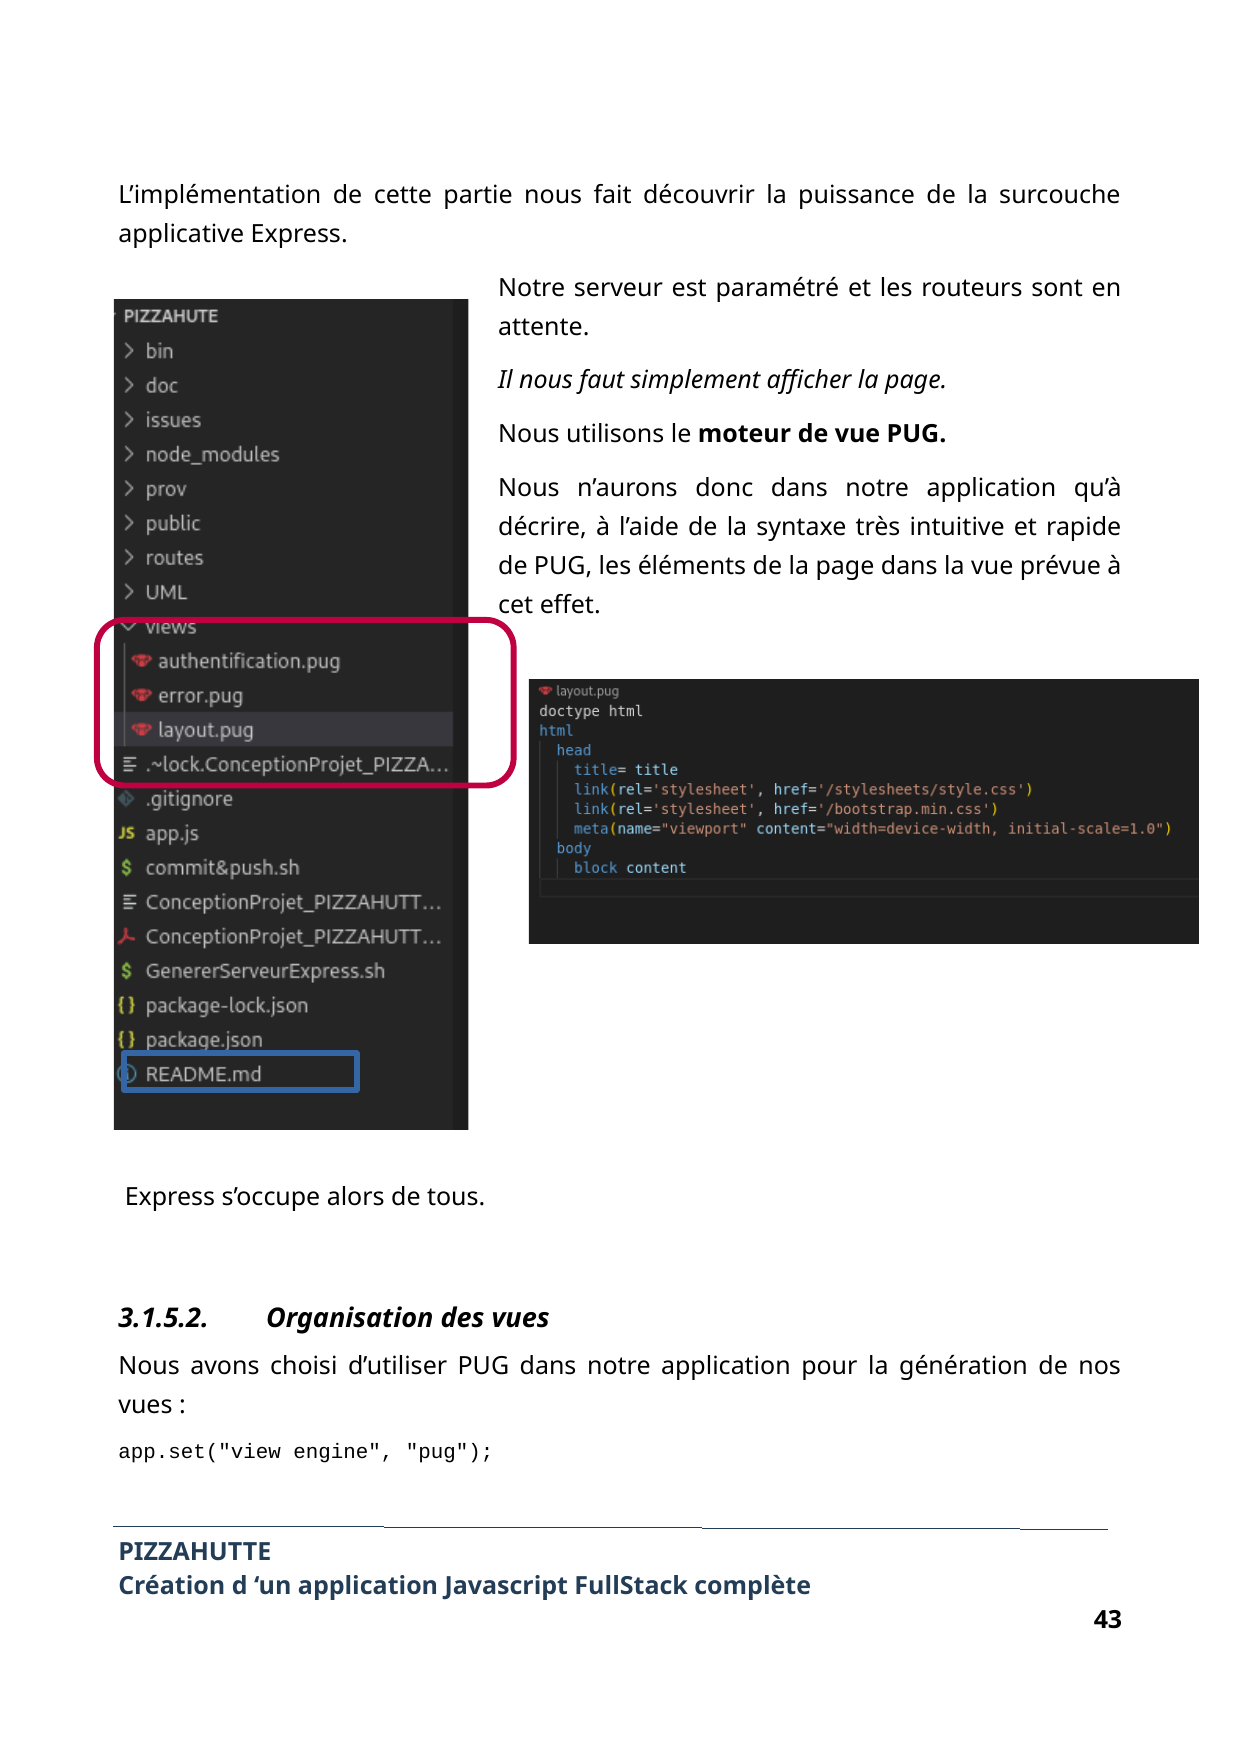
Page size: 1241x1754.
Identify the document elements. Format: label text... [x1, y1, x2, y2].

text Notre serveur est paramétré et les routeurs sont en attente. [118, 269, 1122, 342]
text Nous utilisons le moteur de vue PUG. [469, 416, 1122, 450]
subtitle Organisation des vues [118, 1298, 1122, 1335]
text Nous avons choisi d’utiliser PUG dans notre application pour la génération de nos vues : [118, 1348, 1122, 1421]
text Nous n’aurons donc dans notre application qu’à décrire, à l’aide de la syntaxe très intuitive et rapide de PUG, les éléments de la page dans la vue prévue à cet effet. [469, 470, 1122, 621]
picture [113, 623, 469, 782]
text Express s’occupe alors de tous. [118, 1178, 1122, 1212]
text Il nous faut simplement afficher la page. [469, 362, 1122, 396]
picture [528, 679, 1199, 944]
text app.set("view engine", "pug"); [118, 1441, 1122, 1464]
text L’implémentation de cette partie nous fait découvrir la puissance de la surcouche applicative Express. [118, 176, 1122, 249]
picture [113, 299, 469, 618]
picture [113, 787, 469, 1130]
